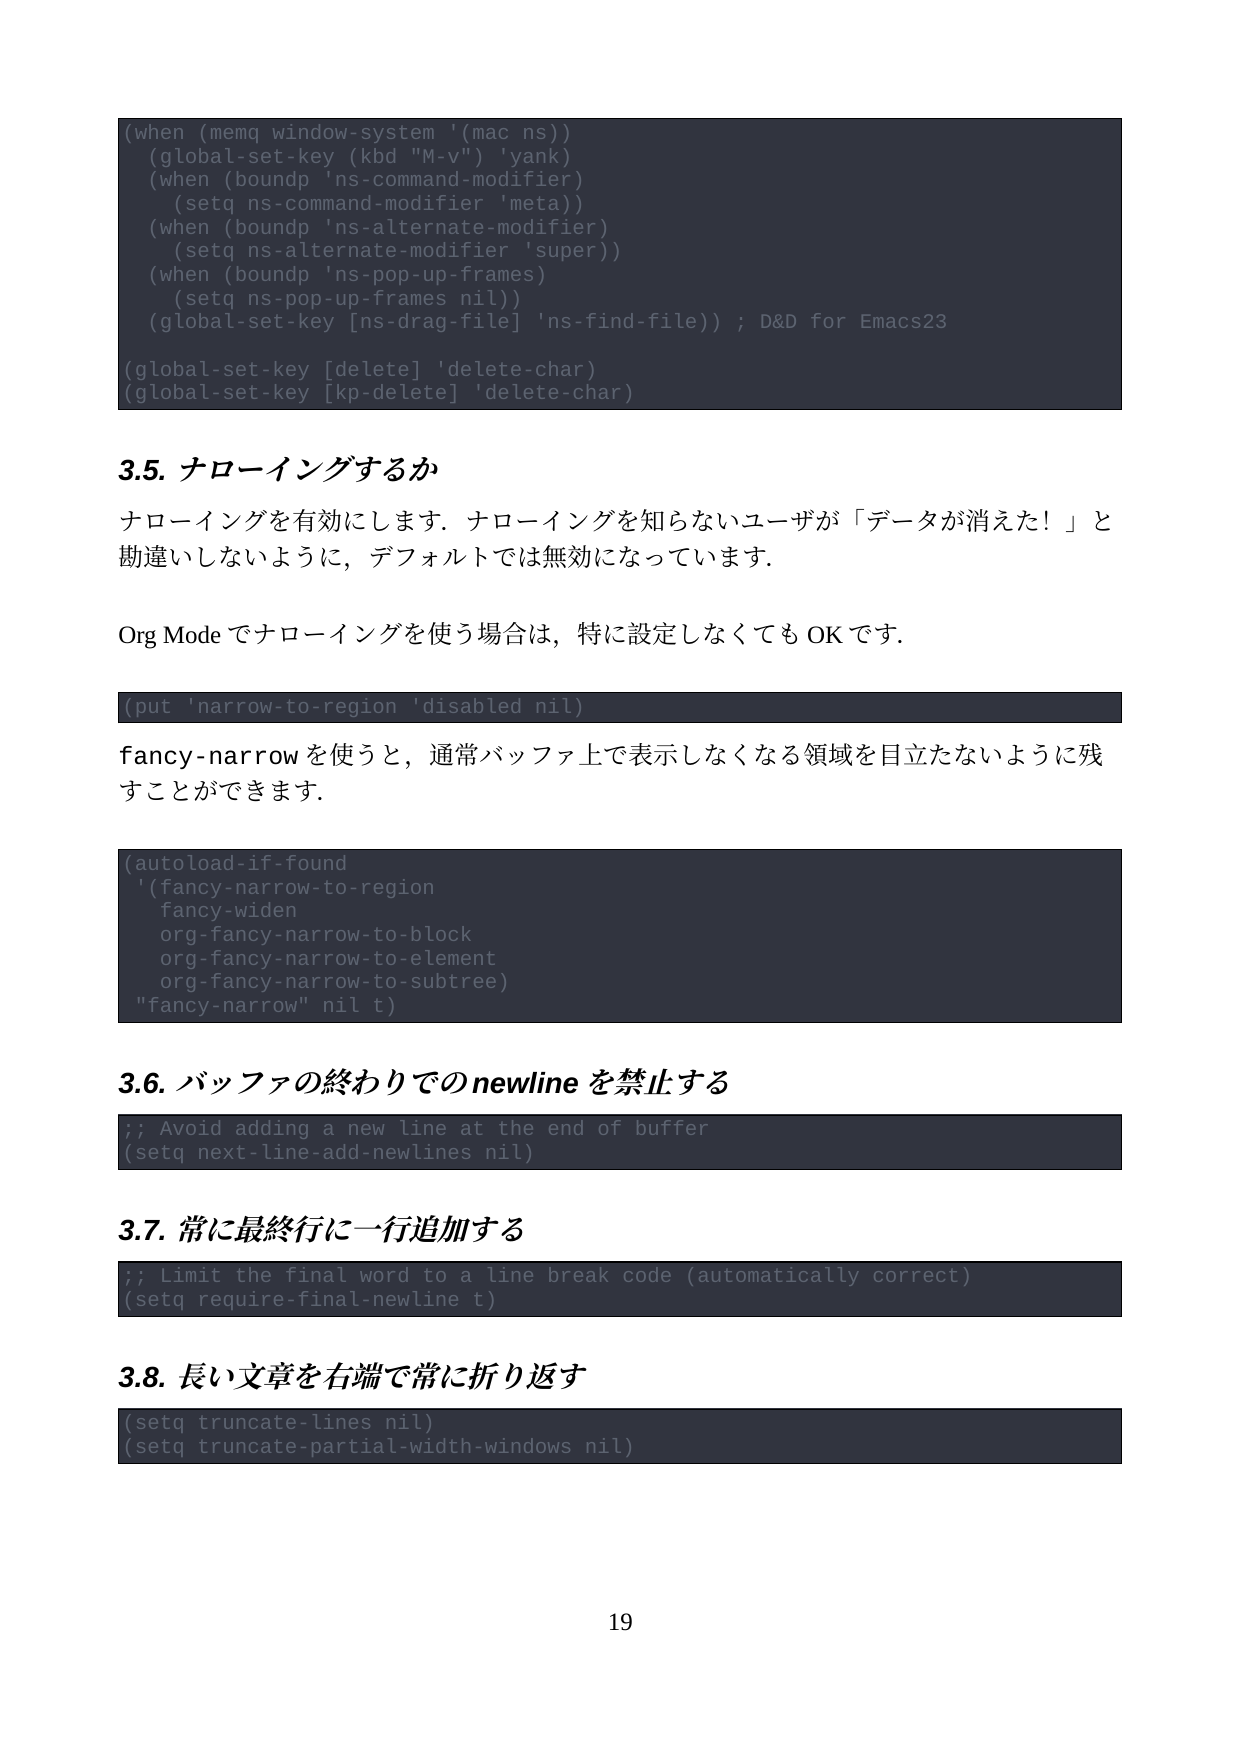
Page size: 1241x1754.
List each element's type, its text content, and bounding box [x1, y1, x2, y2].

text (setq ns-pop-up-frames nil)) [119, 284, 1121, 307]
text (when (boundp 'ns-alternate-modifier) [119, 213, 1121, 236]
text (setq ns-command-modifier 'meta)) [119, 189, 1121, 213]
subtitle 長い文章を右端で常に折り返す [118, 1354, 1122, 1396]
text fancy-narrow を使うと，通常バッファ上で表示しなくなる領域を目立たないように残すことができます． [118, 736, 1122, 837]
text (global-set-key [ns-drag-file] 'ns-find-file)) ; D&D for Emacs23 [119, 307, 1121, 331]
text (put 'narrow-to-region 'disabled nil) [119, 693, 1121, 722]
text (when (boundp 'ns-command-modifier) [119, 165, 1121, 189]
text (global-set-key [kp-delete] 'delete-char) [119, 378, 1121, 409]
text org-fancy-narrow-to-element [119, 944, 1121, 967]
text ;; Avoid adding a new line at the end of buffer [119, 1116, 1121, 1138]
text (global-set-key (kbd "M-v") 'yank) [119, 142, 1121, 165]
text (setq ns-alternate-modifier 'super)) [119, 236, 1121, 260]
text (setq truncate-lines nil) [119, 1410, 1121, 1432]
text Org Mode でナローイングを使う場合は，特に設定しなくてもOKです． [118, 615, 1122, 679]
subtitle ナローイングするか [118, 447, 1122, 489]
text ナローイングを有効にします．ナローイングを知らないユーザが「データが消えた！」と勘違いしないように，デフォルトでは無効になっています． [118, 502, 1122, 602]
subtitle 常に最終行に一行追加する [118, 1207, 1122, 1249]
text org-fancy-narrow-to-block [119, 920, 1121, 944]
text ;; Limit the final word to a line break code (automatically correct) [119, 1263, 1121, 1285]
text (when (boundp 'ns-pop-up-frames) [119, 260, 1121, 284]
text (setq truncate-partial-width-windows nil) [119, 1432, 1121, 1463]
subtitle バッファの終わりでのnewlineを禁止する [118, 1060, 1122, 1102]
text (when (memq window-system '(mac ns)) [119, 119, 1121, 142]
text (setq require-final-newline t) [119, 1285, 1121, 1316]
text org-fancy-narrow-to-subtree) [119, 967, 1121, 991]
text (global-set-key [delete] 'delete-char) [119, 354, 1121, 378]
text (autoload-if-found [119, 850, 1121, 873]
text fancy-widen [119, 897, 1121, 920]
text "fancy-narrow" nil t) [119, 991, 1121, 1022]
text (setq next-line-add-newlines nil) [119, 1138, 1121, 1169]
text '(fancy-narrow-to-region [119, 873, 1121, 897]
